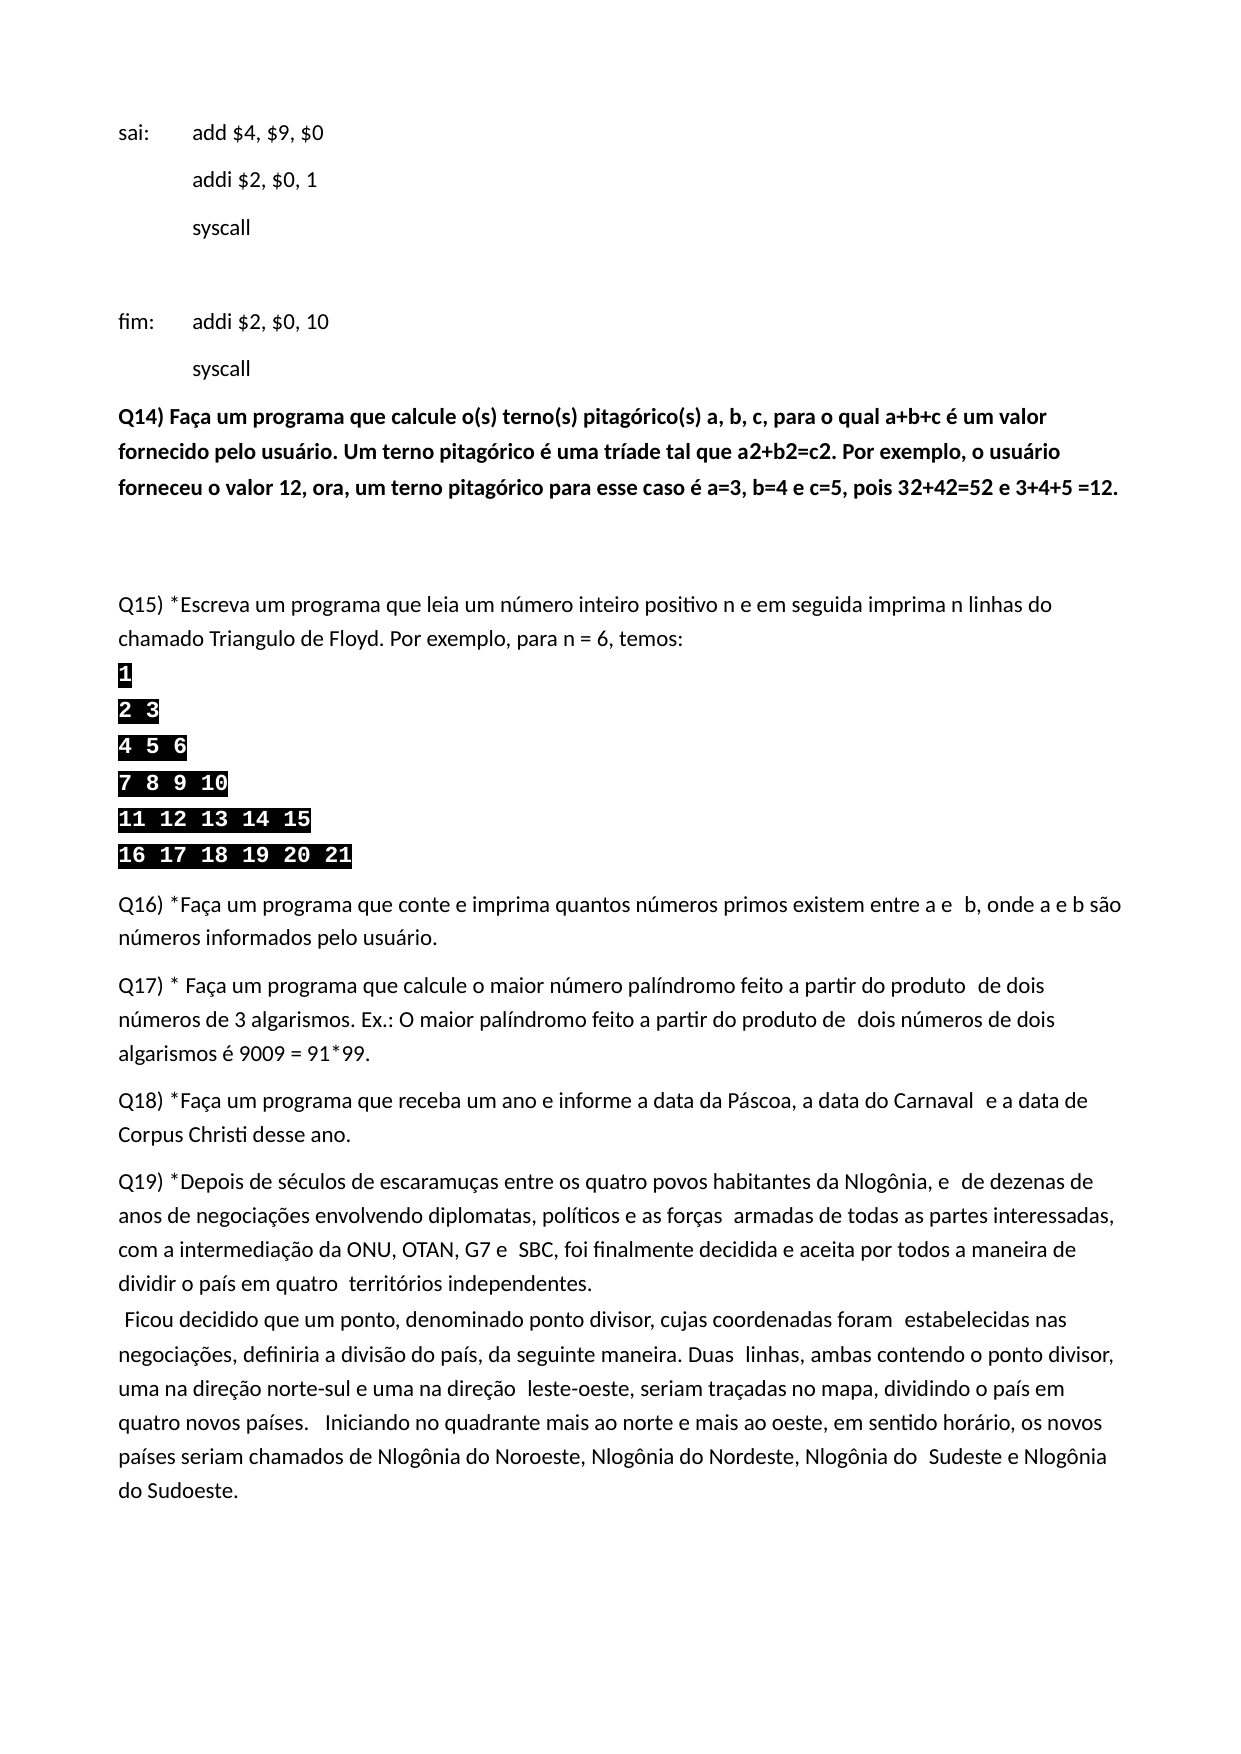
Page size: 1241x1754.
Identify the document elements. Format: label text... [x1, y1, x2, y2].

text Q18) *Faça um programa que receba um ano e informe a data da Páscoa, a data do Carnaval e a data de Corpus Christi desse ano. [118, 1086, 1122, 1148]
text Q15) *Escreva um programa que leia um número inteiro positivo n e em seguida imprima n linhas do chamado Triangulo de Floyd. Por exemplo, para n = 6, temos: [118, 590, 1122, 652]
text syscall [118, 354, 1122, 383]
text fim: addi $2, $0, 10 [118, 307, 1122, 335]
text syscall [118, 213, 1122, 241]
text 2 3 [118, 694, 1122, 724]
text 7 8 9 10 [118, 767, 1122, 797]
text addi $2, $0, 1 [118, 165, 1122, 193]
text Q16) *Faça um programa que conte e imprima quantos números primos existem entre a e b, onde a e b são números informados pelo usuário. [118, 890, 1122, 952]
text Ficou decidido que um ponto, denominado ponto divisor, cujas coordenadas foram estabelecidas nas negociações, definiria a divisão do país, da seguinte maneira. Duas linhas, ambas contendo o ponto divisor, uma na direção norte-sul e uma na direção leste-oeste, seriam traçadas no mapa, dividindo o país em quatro novos países. Iniciando no quadrante mais ao norte e mais ao oeste, em sentido horário, os novos países seriam chamados de Nlogônia do Noroeste, Nlogônia do Nordeste, Nlogônia do Sudeste e Nlogônia do Sudoeste. [118, 1304, 1122, 1504]
text Q19) *Depois de séculos de escaramuças entre os quatro povos habitantes da Nlogônia, e de dezenas de anos de negociações envolvendo diplomatas, políticos e as forças armadas de todas as partes interessadas, com a intermediação da ONU, OTAN, G7 e SBC, foi finalmente decidida e aceita por todos a maneira de dividir o país em quatro territórios independentes. [118, 1167, 1122, 1298]
text Q17) * Faça um programa que calcule o maior número palíndromo feito a partir do produto de dois números de 3 algarismos. Ex.: O maior palíndromo feito a partir do produto de dois números de dois algarismos é 9009 = 91*99. [118, 971, 1122, 1067]
text sai: add $4, $9, $0 [118, 118, 1122, 146]
text 11 12 13 14 15 [118, 803, 1122, 833]
text 16 17 18 19 20 21 [118, 839, 1122, 869]
text 4 5 6 [118, 731, 1122, 761]
text Q14) Faça um programa que calcule o(s) terno(s) pitagórico(s) a, b, c, para o qual a+b+c é um valor fornecido pelo usuário. Um terno pitagórico é uma tríade tal que a2+b2=c2. Por exemplo, o usuário forneceu o valor 12, ora, um terno pitagórico para esse caso é a=3, b=4 e c=5, pois 32+42=52 e 3+4+5 =12. [118, 402, 1122, 501]
text 1 [118, 658, 1122, 688]
